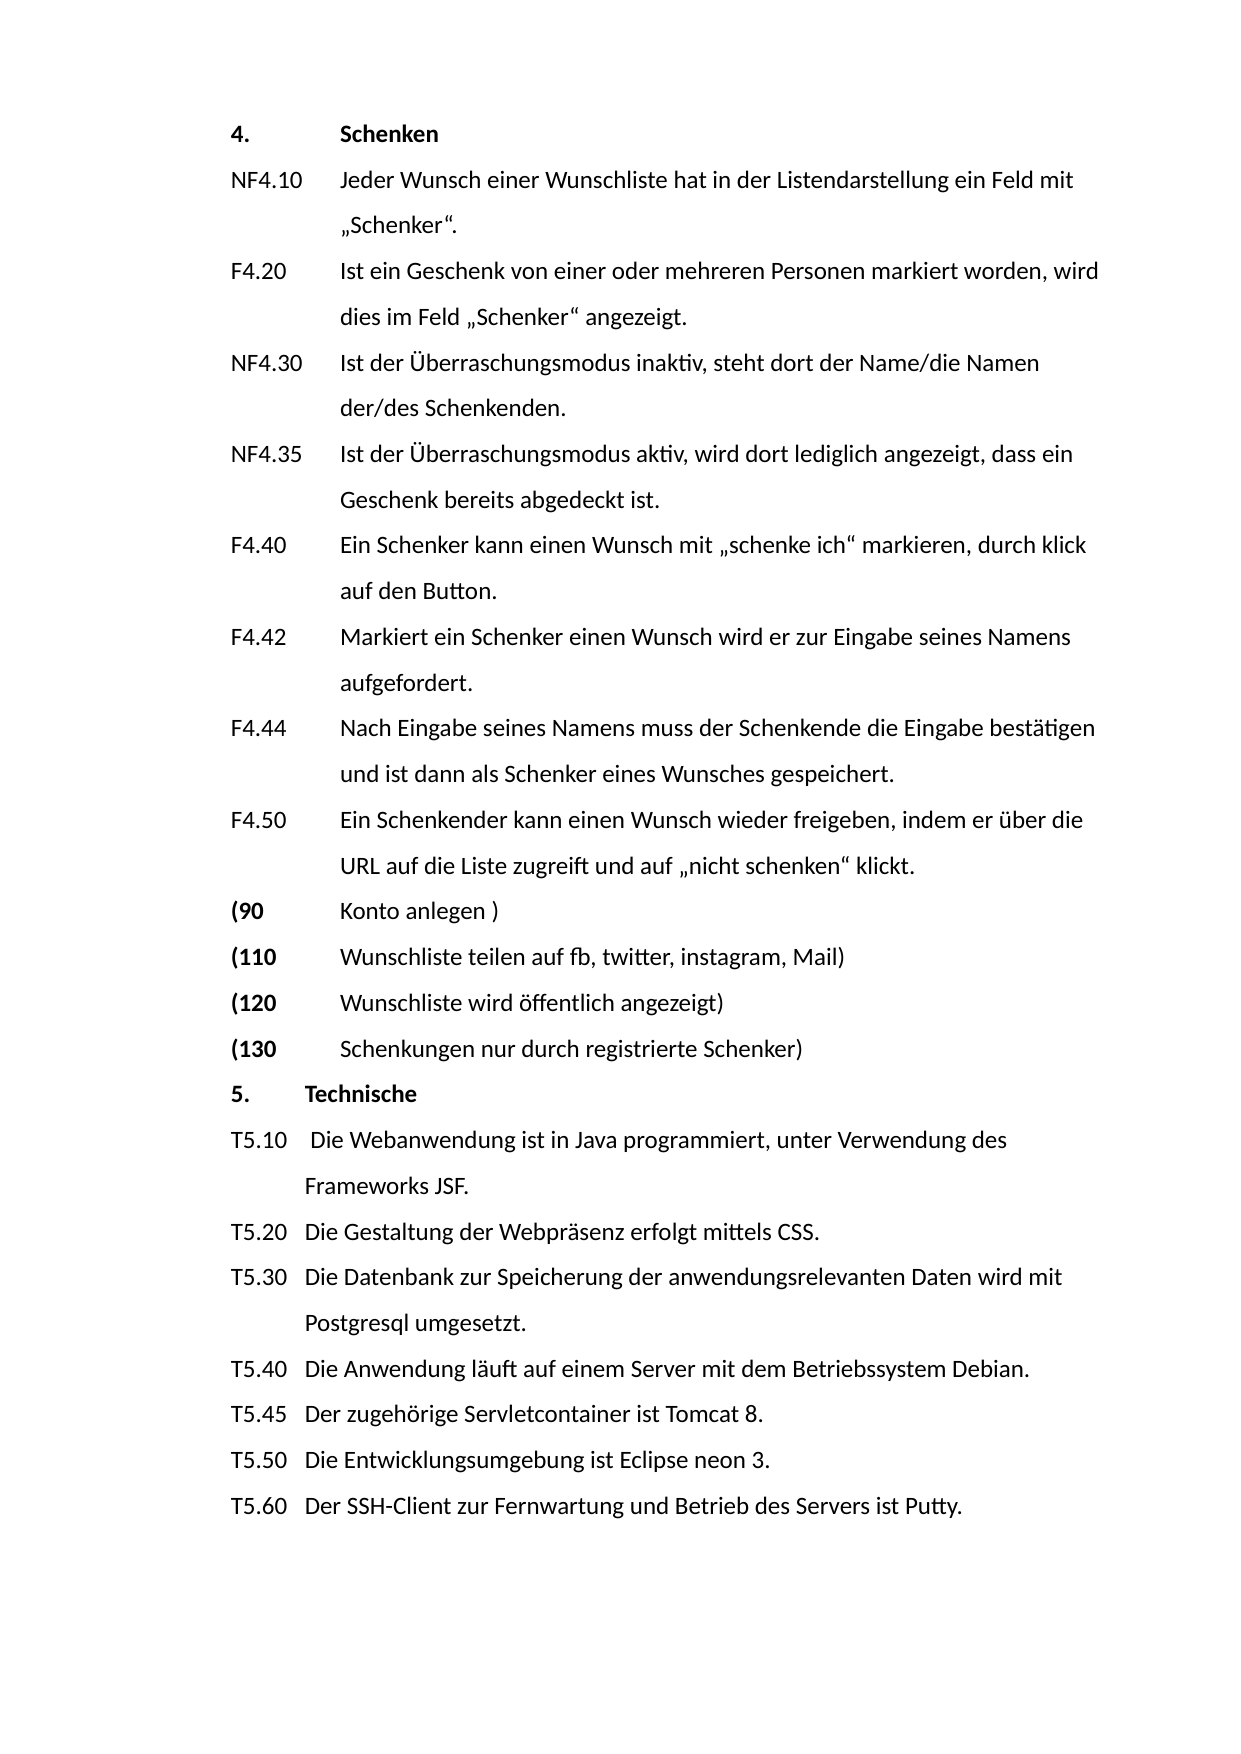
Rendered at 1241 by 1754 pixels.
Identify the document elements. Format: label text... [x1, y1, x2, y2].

list Technische [231, 1078, 1122, 1109]
list F4.42 Markiert ein Schenker einen Wunsch wird er zur Eingabe seines Namens aufgefordert. [231, 621, 1122, 697]
list Schenken [231, 118, 1122, 149]
text (110 Wunschliste teilen auf fb, twitter, instagram, Mail) [231, 941, 1122, 972]
list T5.45 Der zugehörige Servletcontainer ist Tomcat 8. [231, 1398, 1122, 1429]
list T5.30 Die Datenbank zur Speicherung der anwendungsrelevanten Daten wird mit Postgresql umgesetzt. [231, 1261, 1122, 1338]
list T5.40 Die Anwendung läuft auf einem Server mit dem Betriebssystem Debian. [231, 1353, 1122, 1383]
list T5.10 Die Webanwendung ist in Java programmiert, unter Verwendung des Frameworks JSF. [231, 1124, 1122, 1200]
list T5.50 Die Entwicklungsumgebung ist Eclipse neon 3. [231, 1444, 1122, 1475]
list T5.20 Die Gestaltung der Webpräsenz erfolgt mittels CSS. [231, 1216, 1122, 1246]
list NF4.30 Ist der Überraschungsmodus inaktiv, steht dort der Name/die Namen der/des Schenkenden. [231, 347, 1122, 423]
list NF4.35 Ist der Überraschungsmodus aktiv, wird dort lediglich angezeigt, dass ein Geschenk bereits abgedeckt ist. [231, 438, 1122, 514]
text (120 Wunschliste wird öffentlich angezeigt) [231, 987, 1122, 1017]
text (90 Konto anlegen ) [231, 896, 1122, 926]
list F4.44 Nach Eingabe seines Namens muss der Schenkende die Eingabe bestätigen und ist dann als Schenker eines Wunsches gespeichert. [231, 713, 1122, 789]
list T5.60 Der SSH-Client zur Fernwartung und Betrieb des Servers ist Putty. [231, 1490, 1122, 1521]
list F4.50 Ein Schenkender kann einen Wunsch wieder freigeben, indem er über die URL auf die Liste zugreift und auf „nicht schenken“ klickt. [231, 804, 1122, 880]
list F4.20 Ist ein Geschenk von einer oder mehreren Personen markiert worden, wird dies im Feld „Schenker“ angezeigt. [231, 255, 1122, 332]
list F4.40 Ein Schenker kann einen Wunsch mit „schenke ich“ markieren, durch klick auf den Button. [231, 530, 1122, 606]
text (130 Schenkungen nur durch registrierte Schenker) [231, 1033, 1122, 1063]
list NF4.10 Jeder Wunsch einer Wunschliste hat in der Listendarstellung ein Feld mit „Schenker“. [231, 164, 1122, 240]
